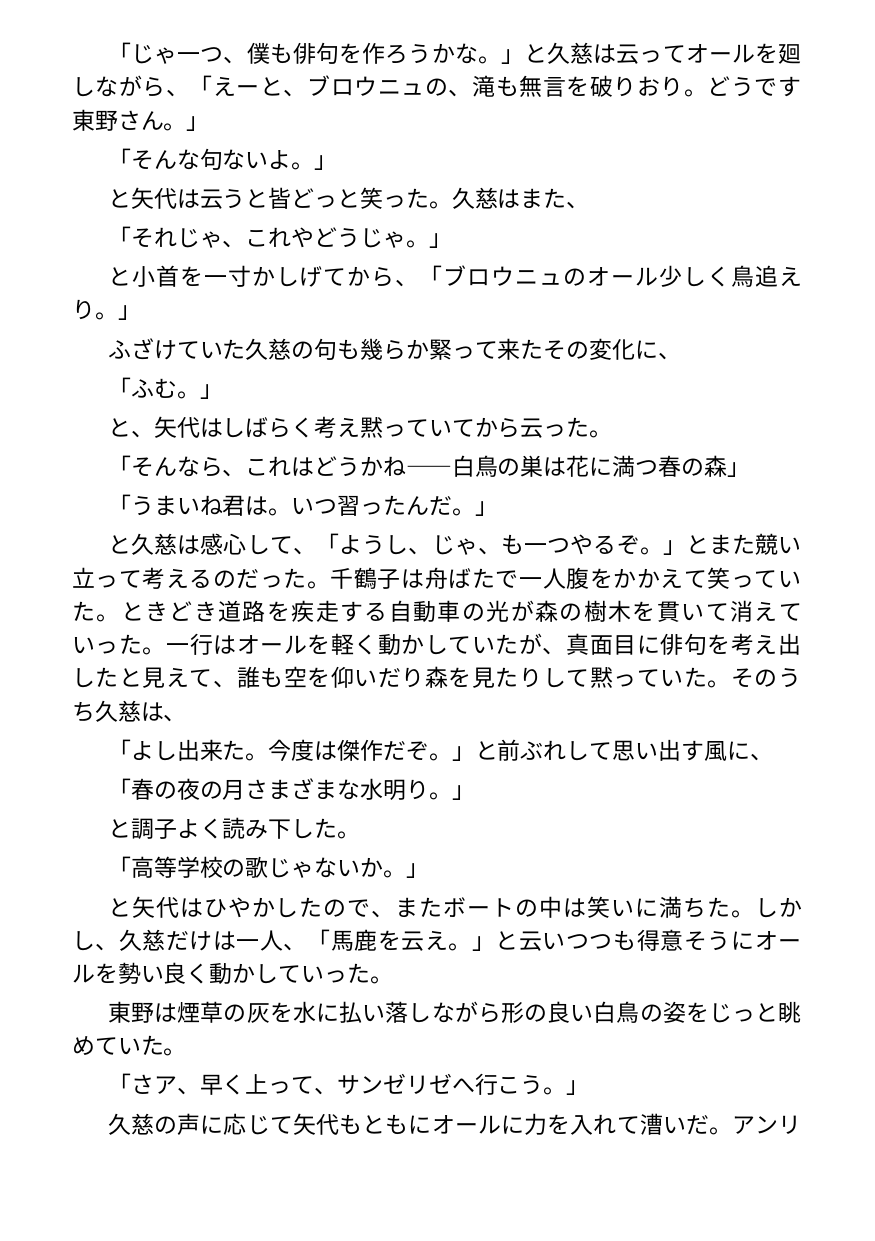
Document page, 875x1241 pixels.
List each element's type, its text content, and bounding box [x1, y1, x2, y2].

text 久慈の声に応じて矢代もともにオールに力を入れて漕いだ。アンリ [72, 1107, 802, 1140]
text と矢代はひやかしたので、またボートの中は笑いに満ちた。しかし、久慈だけは一人、「馬鹿を云え。」と云いつつも得意そうにオールを勢い良く動かしていった。 [72, 889, 802, 989]
text 「春の夜の月さまざまな水明り。」 [72, 772, 802, 805]
text 東野は煙草の灰を水に払い落しながら形の良い白鳥の姿をじっと眺めていた。 [72, 995, 802, 1061]
text 「高等学校の歌じゃないか。」 [72, 850, 802, 883]
text 「さア、早く上って、サンゼリゼへ行こう。」 [72, 1067, 802, 1101]
text と久慈は感心して、「ようし、じゃ、も一つやるぞ。」とまた競い立って考えるのだった。千鶴子は舟ばたで一人腹をかかえて笑っていた。ときどき道路を疾走する自動車の光が森の樹木を貫いて消えていった。一行はオールを軽く動かしていたが、真面目に俳句を考え出したと見えて、誰も空を仰いだり森を見たりして黙っていた。そのうち久慈は、 [72, 527, 802, 727]
text と矢代は云うと皆どっと笑った。久慈はまた、 [72, 181, 802, 214]
text 「よし出来た。今度は傑作だぞ。」と前ぶれして思い出す風に、 [72, 733, 802, 766]
text 「じゃ一つ、僕も俳句を作ろうかな。」と久慈は云ってオールを廻しながら、「えーと、ブロウニュの、滝も無言を破りおり。どうです東野さん。」 [72, 36, 802, 136]
text 「ふむ。」 [72, 371, 802, 404]
text 「そんなら、これはどうかね――白鳥の巣は花に満つ春の森」 [72, 449, 802, 482]
text と小首を一寸かしげてから、「ブロウニュのオール少しく鳥追えり。」 [72, 259, 802, 326]
text 「そんな句ないよ。」 [72, 142, 802, 175]
text ふざけていた久慈の句も幾らか緊って来たその変化に、 [72, 332, 802, 365]
text と、矢代はしばらく考え黙っていてから云った。 [72, 410, 802, 443]
text 「それじゃ、これやどうじゃ。」 [72, 220, 802, 253]
text と調子よく読み下した。 [72, 811, 802, 844]
text 「うまいね君は。いつ習ったんだ。」 [72, 488, 802, 521]
